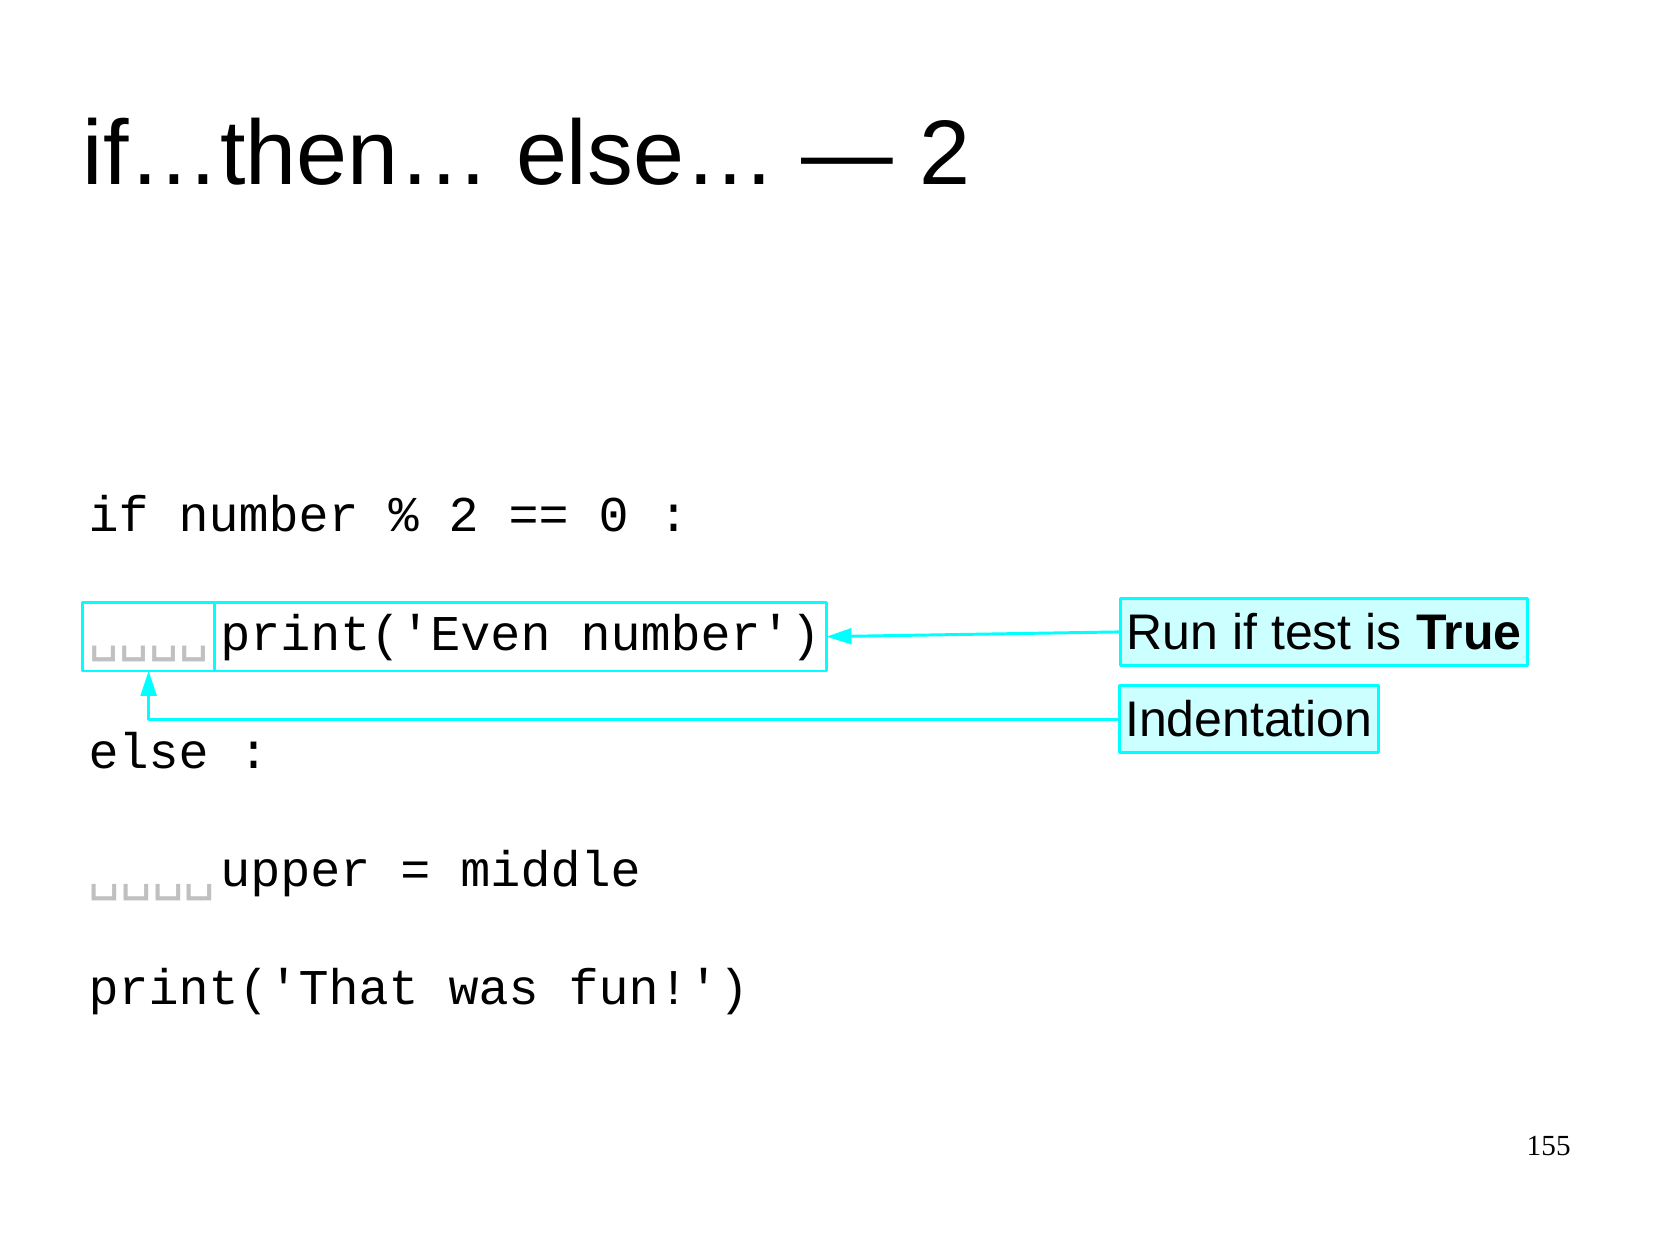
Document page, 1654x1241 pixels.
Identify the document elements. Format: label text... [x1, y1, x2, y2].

text_box Indentation [1119, 685, 1379, 753]
text_box : [652, 484, 695, 553]
text_box else : [82, 720, 275, 790]
text_box print('That was fun!') [82, 956, 755, 1026]
text_box upper = middle [214, 838, 647, 908]
text_box ␣␣␣␣ [82, 838, 158, 907]
text_box number % 2 == 0 [172, 484, 635, 553]
text_box print('Even number') [214, 602, 827, 671]
text_box Run if test is True [1120, 598, 1528, 666]
title if…then… else… ― 2 [82, 49, 1571, 257]
text_box ␣␣␣␣ [82, 602, 158, 671]
text_box if [82, 484, 155, 553]
